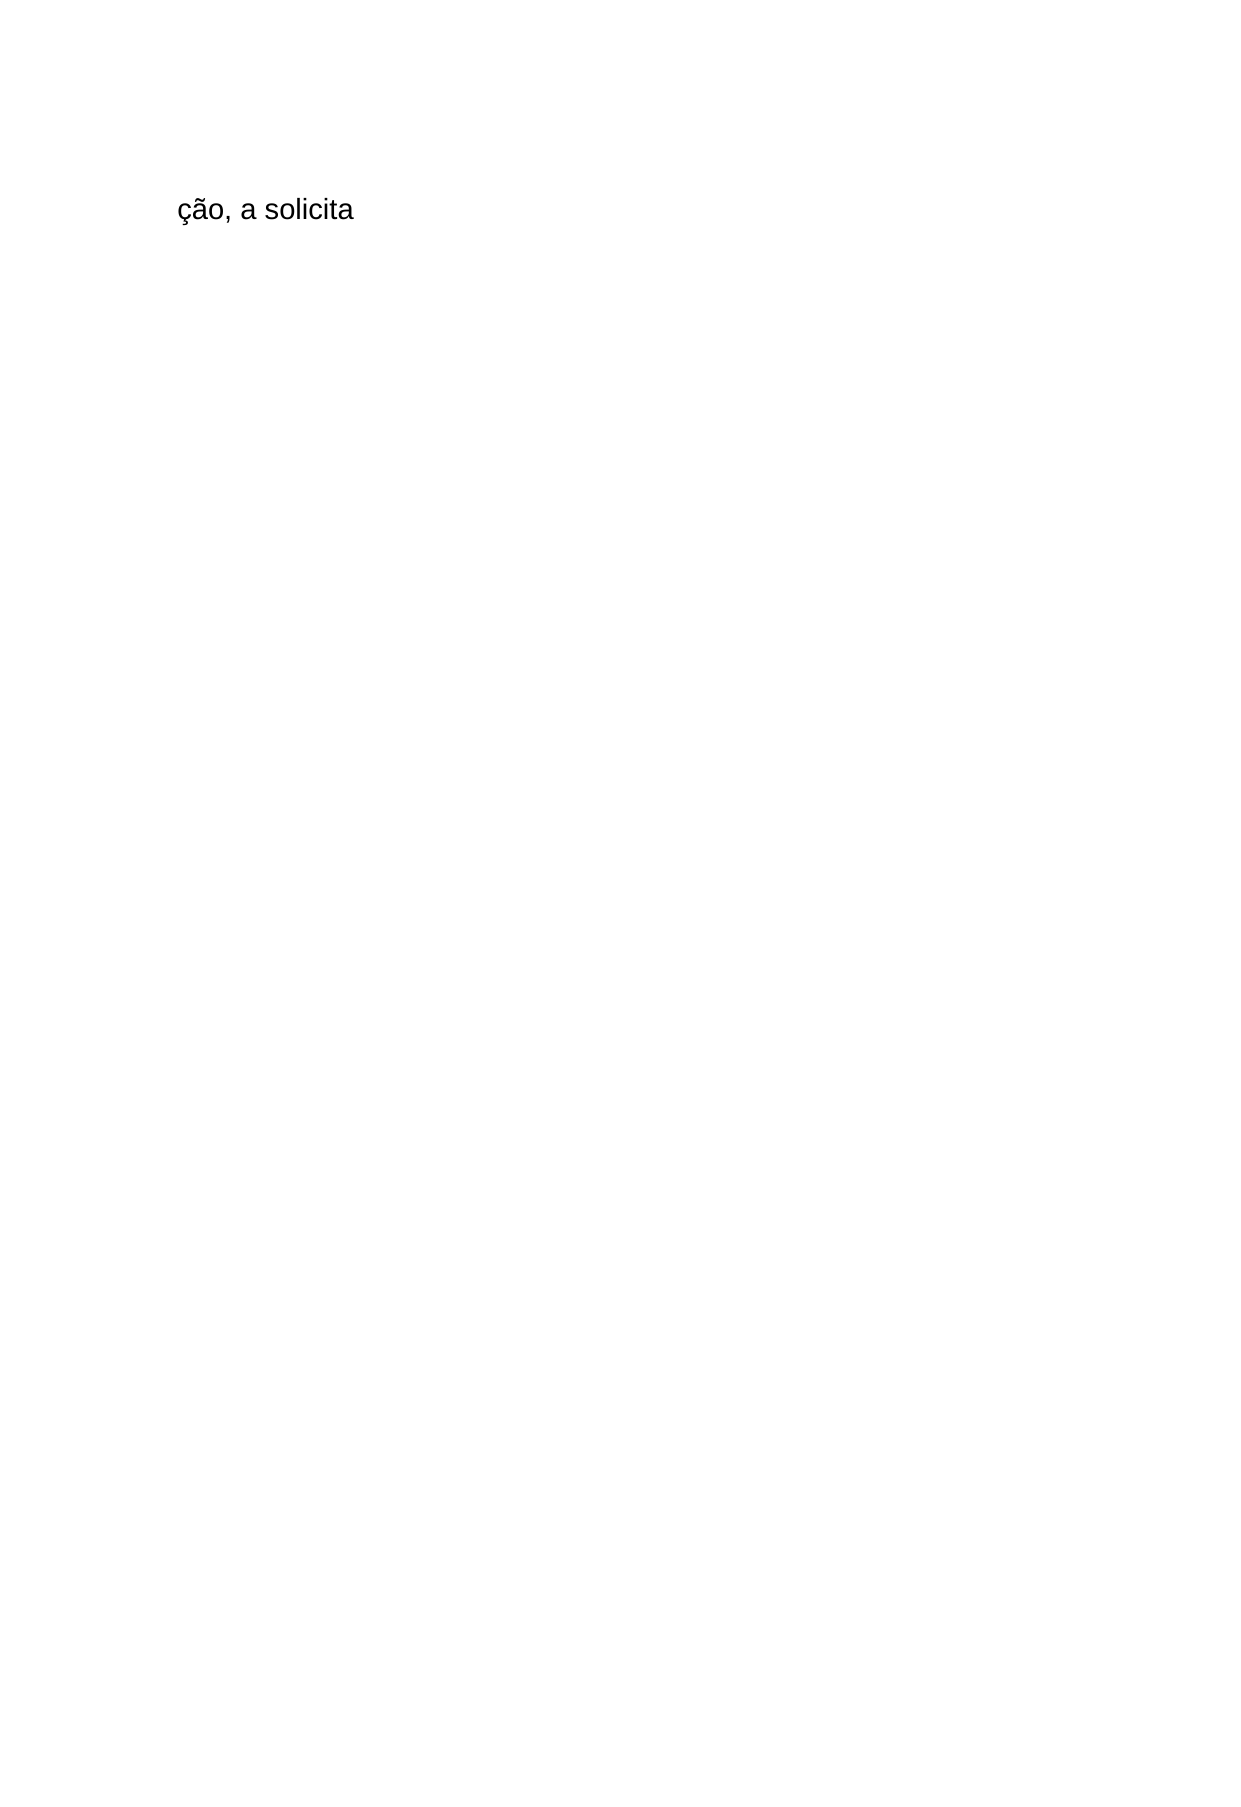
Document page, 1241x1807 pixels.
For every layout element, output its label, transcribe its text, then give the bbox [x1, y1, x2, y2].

text ção, a solicita [177, 192, 1071, 226]
